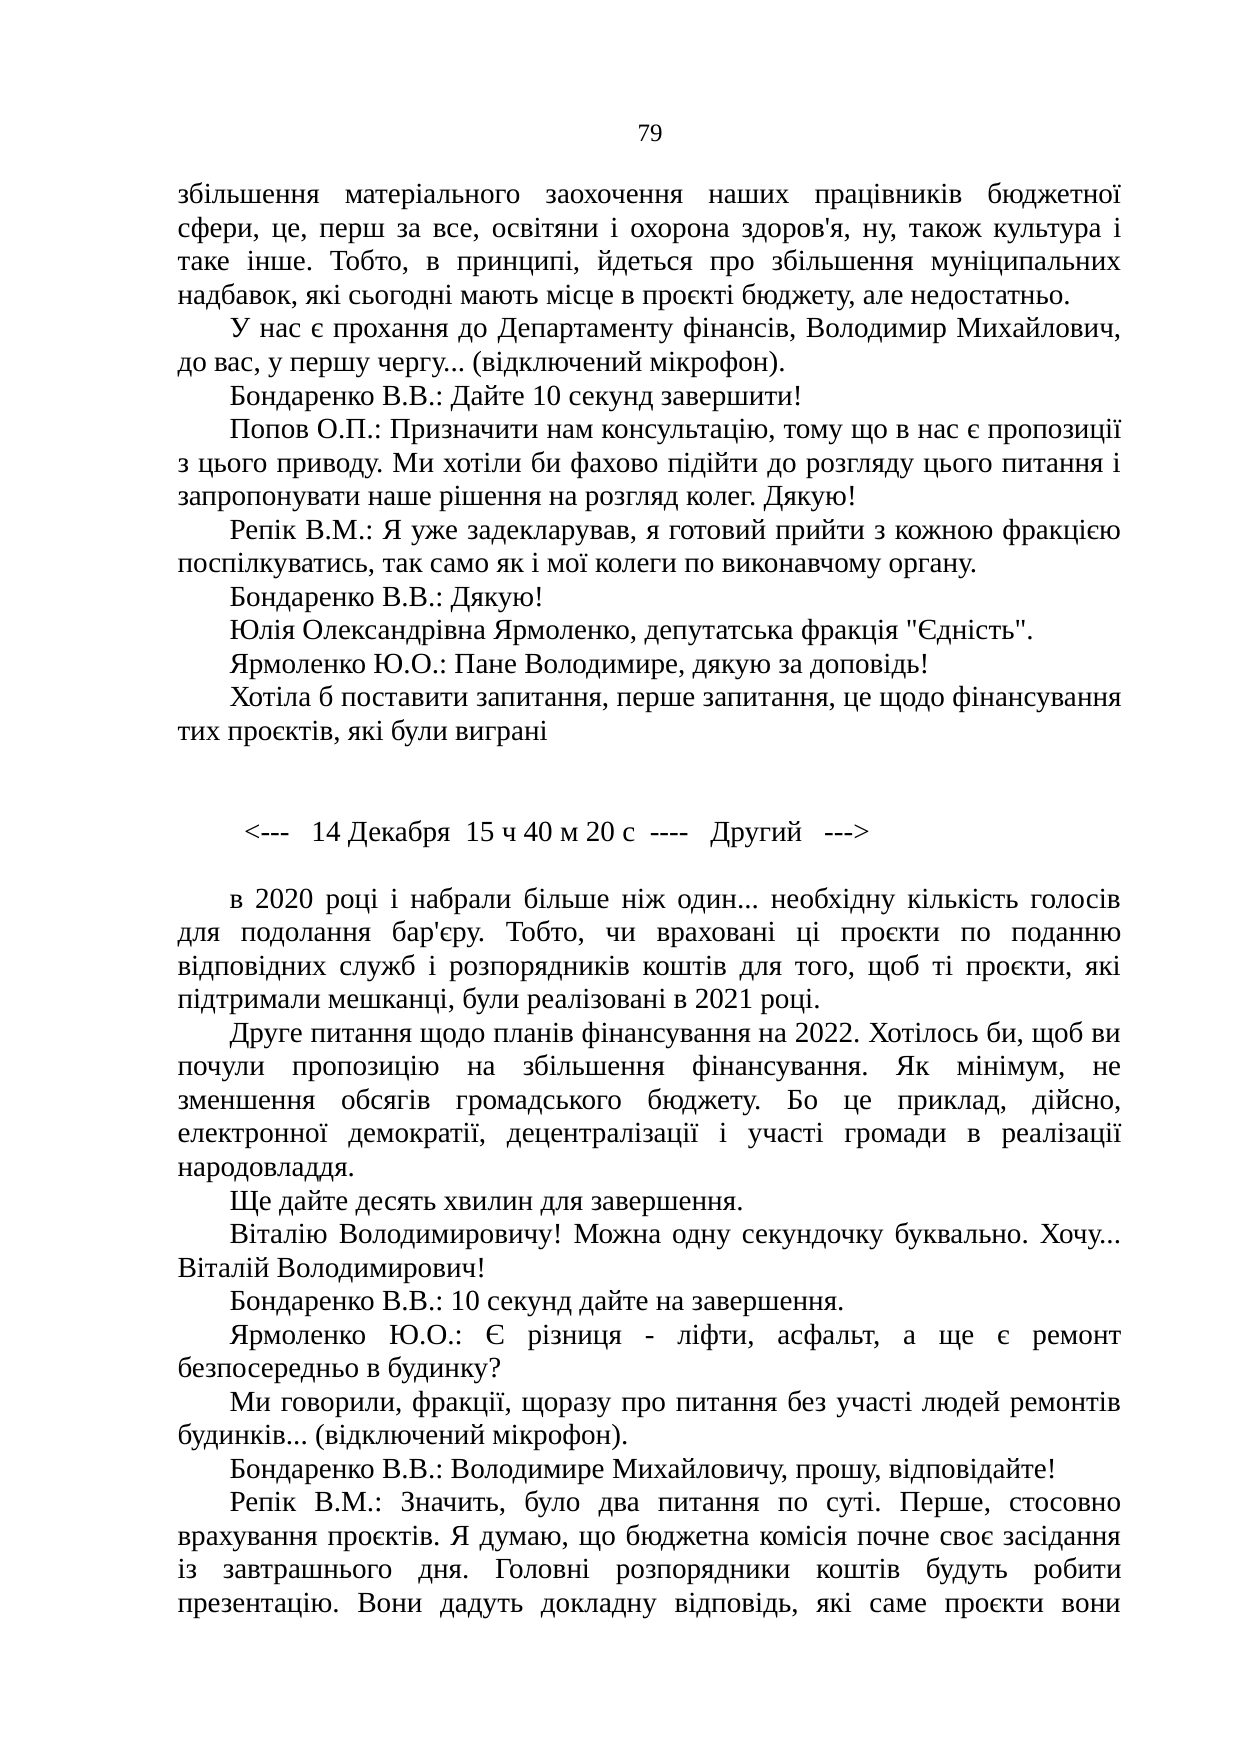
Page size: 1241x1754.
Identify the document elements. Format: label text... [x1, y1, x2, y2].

text Попов О.П.: Призначити нам консультацію, тому що в нас є пропозиції з цього приводу. Ми хотіли би фахово підійти до розгляду цього питання і запропонувати наше рішення на розгляд колег. Дякую! [177, 411, 1122, 512]
text Репік В.М.: Я уже задекларував, я готовий прийти з кожною фракцією поспілкуватись, так само як і мої колеги по виконавчому органу. [177, 512, 1122, 579]
text Ярмоленко Ю.О.: Є різниця - ліфти, асфальт, а ще є ремонт безпосередньо в будинку? [177, 1317, 1122, 1384]
text збільшення матеріального заохочення наших працівників бюджетної сфери, це, перш за все, освітяни і охорона здоров'я, ну, також культура і таке інше. Тобто, в принципі, йдеться про збільшення муніципальних надбавок, які сьогодні мають місце в проєкті бюджету, але недостатньо. [177, 176, 1122, 311]
text Ярмоленко Ю.О.: Пане Володимире, дякую за доповідь! [177, 646, 1122, 679]
text Репік В.М.: Значить, було два питання по суті. Перше, стосовно врахування проєктів. Я думаю, що бюджетна комісія почне своє засідання із завтрашнього дня. Головні розпорядники коштів будуть робити презентацію. Вони дадуть докладну відповідь, які саме проєкти вони [177, 1484, 1122, 1619]
text в 2020 році і набрали більше ніж один... необхідну кількість голосів для подолання бар'єру. Тобто, чи враховані ці проєкти по поданню відповідних служб і розпорядників коштів для того, щоб ті проєкти, які підтримали мешканці, були реалізовані в 2021 році. [177, 881, 1122, 1015]
text Хотіла б поставити запитання, перше запитання, це щодо фінансування тих проєктів, які були виграні [177, 679, 1122, 747]
text Бондаренко В.В.: Дякую! [177, 579, 1122, 612]
text Ще дайте десять хвилин для завершення. [177, 1183, 1122, 1216]
text Віталію Володимировичу! Можна одну секундочку буквально. Хочу... Віталій Володимирович! [177, 1216, 1122, 1283]
text Бондаренко В.В.: 10 секунд дайте на завершення. [177, 1283, 1122, 1317]
text Друге питання щодо планів фінансування на 2022. Хотілось би, щоб ви почули пропозицію на збільшення фінансування. Як мінімум, не зменшення обсягів громадського бюджету. Бо це приклад, дійсно, електронної демократії, децентралізації і участі громади в реалізації народовладдя. [177, 1015, 1122, 1183]
text У нас є прохання до Департаменту фінансів, Володимир Михайлович, до вас, у першу чергу... (відключений мікрофон). [177, 311, 1122, 378]
text Ми говорили, фракції, щоразу про питання без участі людей ремонтів будинків... (відключений мікрофон). [177, 1384, 1122, 1451]
text Бондаренко В.В.: Володимире Михайловичу, прошу, відповідайте! [177, 1451, 1122, 1484]
text Бондаренко В.В.: Дайте 10 секунд завершити! [177, 378, 1122, 411]
text Юлія Олександрівна Ярмоленко, депутатська фракція "Єдність". [177, 612, 1122, 646]
text <--- 14 Декабря 15 ч 40 м 20 с ---- Другий ---> [177, 814, 1122, 847]
